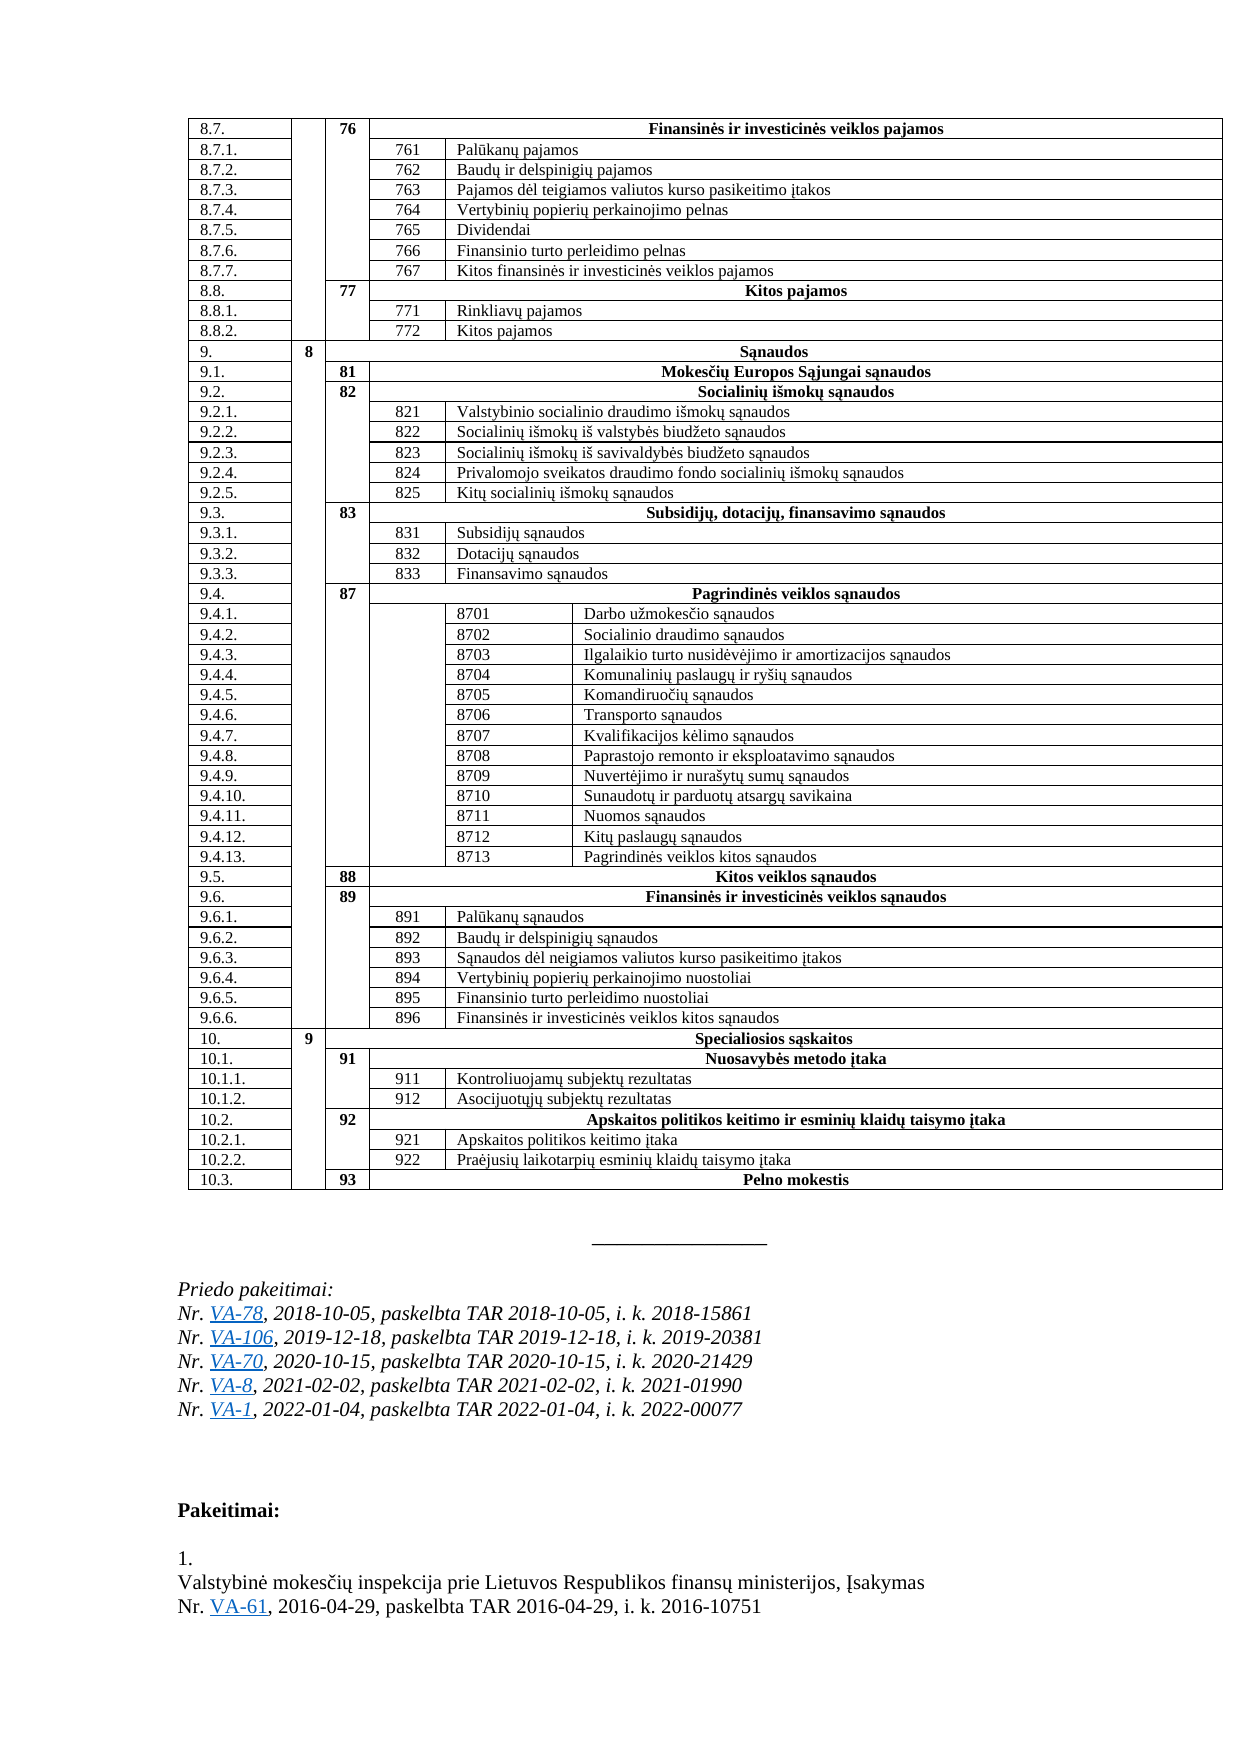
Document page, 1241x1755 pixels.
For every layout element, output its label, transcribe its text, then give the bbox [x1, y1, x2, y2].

table_cell Kitos pajamos [446, 321, 1222, 340]
table_cell Dotacijų sąnaudos [446, 544, 1222, 563]
table_cell 9.2.4. [189, 463, 291, 482]
table_cell 911 [370, 1069, 445, 1088]
table_cell Komandiruočių sąnaudos [573, 685, 1222, 704]
text Nr. VA-8, 2021-02-02, paskelbta TAR 2021-02-02, i. k. 2021-01990 [177, 1373, 1181, 1397]
table_cell 8711 [446, 806, 572, 825]
table_cell 9.6.5. [189, 988, 291, 1007]
table_cell Kitų socialinių išmokų sąnaudos [446, 483, 1222, 502]
table_cell 833 [370, 564, 445, 583]
table_cell Ilgalaikio turto nusidėvėjimo ir amortizacijos sąnaudos [573, 645, 1222, 664]
table_cell 8713 [446, 847, 572, 866]
table_cell 9.6.1. [189, 907, 291, 926]
table_cell 891 [370, 907, 445, 926]
table_cell 822 [370, 422, 445, 441]
table_cell 9.4.8. [189, 746, 291, 765]
table_cell Baudų ir delspinigių sąnaudos [446, 928, 1222, 947]
text Nr. VA-1, 2022-01-04, paskelbta TAR 2022-01-04, i. k. 2022-00077 [177, 1397, 1181, 1421]
table_cell Kitos finansinės ir investicinės veiklos pajamos [446, 261, 1222, 280]
table_cell 10.1.2. [189, 1089, 291, 1108]
table_cell 93 [326, 1170, 369, 1189]
table_cell Valstybinio socialinio draudimo išmokų sąnaudos [446, 402, 1222, 421]
text Nr. VA-106, 2019-12-18, paskelbta TAR 2019-12-18, i. k. 2019-20381 [177, 1324, 1181, 1349]
table_cell Subsidijų, dotacijų, finansavimo sąnaudos [370, 503, 1222, 522]
table_cell 9.4.13. [189, 847, 291, 866]
table_cell 8.7.7. [189, 261, 291, 280]
table_cell 10.2.1. [189, 1130, 291, 1149]
table_cell 8702 [446, 624, 572, 643]
table_cell Pagrindinės veiklos sąnaudos [370, 584, 1222, 603]
table_cell Sąnaudos [326, 341, 1222, 361]
table_cell 10.2.2. [189, 1150, 291, 1169]
table_cell 8709 [446, 766, 572, 785]
table_cell 9.6.4. [189, 968, 291, 987]
table_cell Apskaitos politikos keitimo įtaka [446, 1130, 1222, 1149]
table_cell Socialinių išmokų sąnaudos [370, 382, 1222, 401]
table_cell 8.7.5. [189, 220, 291, 239]
table_cell 921 [370, 1130, 445, 1149]
table_cell 9.2.1. [189, 402, 291, 421]
table_cell Dividendai [446, 220, 1222, 239]
table_cell Nuvertėjimo ir nurašytų sumų sąnaudos [573, 766, 1222, 785]
table_cell 9.3.2. [189, 544, 291, 563]
table_cell 8706 [446, 705, 572, 724]
text Nr. VA-78, 2018-10-05, paskelbta TAR 2018-10-05, i. k. 2018-15861 [177, 1301, 1181, 1324]
table_cell 9.4.12. [189, 826, 291, 846]
table_cell 87 [326, 584, 369, 866]
table_cell 77 [326, 281, 369, 340]
table_cell Subsidijų sąnaudos [446, 523, 1222, 542]
table_cell 9.5. [189, 867, 291, 886]
table_cell Kvalifikacijos kėlimo sąnaudos [573, 725, 1222, 744]
table_cell 9.6.6. [189, 1008, 291, 1027]
table_cell Darbo užmokesčio sąnaudos [573, 604, 1222, 623]
table_cell Finansinės ir investicinės veiklos pajamos [370, 119, 1222, 138]
text Valstybinė mokesčių inspekcija prie Lietuvos Respublikos finansų ministerijos, Įsakymas [177, 1570, 1181, 1594]
table_cell 896 [370, 1008, 445, 1027]
table_cell 9.4.11. [189, 806, 291, 825]
text ______________ [177, 1219, 1181, 1248]
table_cell Kontroliuojamų subjektų rezultatas [446, 1069, 1222, 1088]
table_cell Pelno mokestis [370, 1170, 1222, 1189]
table_cell 9.4.10. [189, 786, 291, 805]
table_cell Finansinio turto perleidimo nuostoliai [446, 988, 1222, 1007]
table_cell Praėjusių laikotarpių esminių klaidų taisymo įtaka [446, 1150, 1222, 1169]
table_cell Paprastojo remonto ir eksploatavimo sąnaudos [573, 746, 1222, 765]
table_cell Socialinių išmokų iš savivaldybės biudžeto sąnaudos [446, 443, 1222, 462]
table_cell Sunaudotų ir parduotų atsargų savikaina [573, 786, 1222, 805]
table_cell 9.6.2. [189, 928, 291, 947]
table_cell 894 [370, 968, 445, 987]
table_cell Finansinio turto perleidimo pelnas [446, 240, 1222, 259]
table_cell 8.7. [189, 119, 291, 138]
table_cell 912 [370, 1089, 445, 1108]
table_cell 9.4.5. [189, 685, 291, 704]
table_cell 8.7.6. [189, 240, 291, 259]
table_cell Pagrindinės veiklos kitos sąnaudos [573, 847, 1222, 866]
table_cell Vertybinių popierių perkainojimo pelnas [446, 200, 1222, 219]
table_cell 9 [292, 1029, 325, 1189]
table_cell 9.2.5. [189, 483, 291, 502]
table_cell Palūkanų pajamos [446, 139, 1222, 158]
table_cell 9.2.3. [189, 443, 291, 462]
table_cell 766 [370, 240, 445, 259]
table_cell 765 [370, 220, 445, 239]
table_cell 8708 [446, 746, 572, 765]
table_cell 92 [326, 1109, 369, 1169]
table_cell 832 [370, 544, 445, 563]
table_cell [292, 119, 325, 340]
table_cell Palūkanų sąnaudos [446, 907, 1222, 926]
table_cell 9.2.2. [189, 422, 291, 441]
table_cell Baudų ir delspinigių pajamos [446, 160, 1222, 179]
table_cell 9.3.3. [189, 564, 291, 583]
table_cell 10.3. [189, 1170, 291, 1189]
table_cell 8.7.2. [189, 160, 291, 179]
table_cell 772 [370, 321, 445, 340]
table_cell 825 [370, 483, 445, 502]
text Priedo pakeitimai: [177, 1276, 1181, 1301]
table_cell 831 [370, 523, 445, 542]
table_cell 895 [370, 988, 445, 1007]
table_cell 9. [189, 341, 291, 361]
table_cell 8.8. [189, 281, 291, 300]
table_cell 8712 [446, 826, 572, 846]
table_cell 10. [189, 1029, 291, 1048]
table_cell Mokesčių Europos Sąjungai sąnaudos [370, 362, 1222, 381]
table_cell 9.3. [189, 503, 291, 522]
table_cell 823 [370, 443, 445, 462]
table_cell 767 [370, 261, 445, 280]
table_cell [370, 604, 445, 866]
table_cell Vertybinių popierių perkainojimo nuostoliai [446, 968, 1222, 987]
table_cell 9.4.9. [189, 766, 291, 785]
table_cell 8707 [446, 725, 572, 744]
table_cell 8.7.3. [189, 180, 291, 199]
table_cell 10.1.1. [189, 1069, 291, 1088]
table_cell 892 [370, 928, 445, 947]
table_cell 893 [370, 948, 445, 967]
table_cell 8.8.1. [189, 301, 291, 320]
table_cell 82 [326, 382, 369, 502]
table_cell 89 [326, 887, 369, 1027]
table_cell Finansavimo sąnaudos [446, 564, 1222, 583]
table_cell Finansinės ir investicinės veiklos kitos sąnaudos [446, 1008, 1222, 1027]
table_cell 8.8.2. [189, 321, 291, 340]
table_cell Kitos pajamos [370, 281, 1222, 300]
table_cell 8 [292, 341, 325, 1027]
table_cell 9.3.1. [189, 523, 291, 542]
table_cell Privalomojo sveikatos draudimo fondo socialinių išmokų sąnaudos [446, 463, 1222, 482]
table_cell Asocijuotųjų subjektų rezultatas [446, 1089, 1222, 1108]
table_cell 922 [370, 1150, 445, 1169]
table_cell 8703 [446, 645, 572, 664]
table_cell 88 [326, 867, 369, 886]
table_cell 9.1. [189, 362, 291, 381]
text Pakeitimai: [177, 1498, 1181, 1522]
table_cell 8710 [446, 786, 572, 805]
table_cell 10.2. [189, 1109, 291, 1128]
table_cell 9.4.6. [189, 705, 291, 724]
table_cell 764 [370, 200, 445, 219]
table_cell 762 [370, 160, 445, 179]
table_cell Kitos veiklos sąnaudos [370, 867, 1222, 886]
table_cell Nuomos sąnaudos [573, 806, 1222, 825]
table_cell 8.7.1. [189, 139, 291, 158]
table_cell 9.4.3. [189, 645, 291, 664]
table_cell Transporto sąnaudos [573, 705, 1222, 724]
table_cell 9.6. [189, 887, 291, 906]
table_cell Komunalinių paslaugų ir ryšių sąnaudos [573, 665, 1222, 684]
table_cell 8.7.4. [189, 200, 291, 219]
table_cell 9.4. [189, 584, 291, 603]
table_cell Pajamos dėl teigiamos valiutos kurso pasikeitimo įtakos [446, 180, 1222, 199]
table_cell 761 [370, 139, 445, 158]
table_cell Sąnaudos dėl neigiamos valiutos kurso pasikeitimo įtakos [446, 948, 1222, 967]
table_cell 9.4.2. [189, 624, 291, 643]
table_cell 83 [326, 503, 369, 583]
table_cell 76 [326, 119, 369, 280]
table_cell 824 [370, 463, 445, 482]
table_cell Specialiosios sąskaitos [326, 1029, 1222, 1048]
table_cell Rinkliavų pajamos [446, 301, 1222, 320]
table_cell 9.4.1. [189, 604, 291, 623]
table_cell 763 [370, 180, 445, 199]
table_cell Kitų paslaugų sąnaudos [573, 826, 1222, 846]
table_cell 91 [326, 1049, 369, 1108]
table_cell 10.1. [189, 1049, 291, 1068]
table_cell Apskaitos politikos keitimo ir esminių klaidų taisymo įtaka [370, 1109, 1222, 1128]
table_cell 81 [326, 362, 369, 381]
table_cell 771 [370, 301, 445, 320]
table_cell 9.4.4. [189, 665, 291, 684]
table_cell 8704 [446, 665, 572, 684]
table_cell 9.2. [189, 382, 291, 401]
table_cell 821 [370, 402, 445, 421]
table_cell 8701 [446, 604, 572, 623]
text Nr. VA-70, 2020-10-15, paskelbta TAR 2020-10-15, i. k. 2020-21429 [177, 1349, 1181, 1373]
table_cell Socialinio draudimo sąnaudos [573, 624, 1222, 643]
table_cell Nuosavybės metodo įtaka [370, 1049, 1222, 1068]
table_cell 9.6.3. [189, 948, 291, 967]
table_cell Socialinių išmokų iš valstybės biudžeto sąnaudos [446, 422, 1222, 441]
table_cell Finansinės ir investicinės veiklos sąnaudos [370, 887, 1222, 906]
text 1. [177, 1546, 1181, 1570]
table_cell 9.4.7. [189, 725, 291, 744]
table_cell 8705 [446, 685, 572, 704]
text Nr. VA-61, 2016-04-29, paskelbta TAR 2016-04-29, i. k. 2016-10751 [177, 1594, 1181, 1618]
